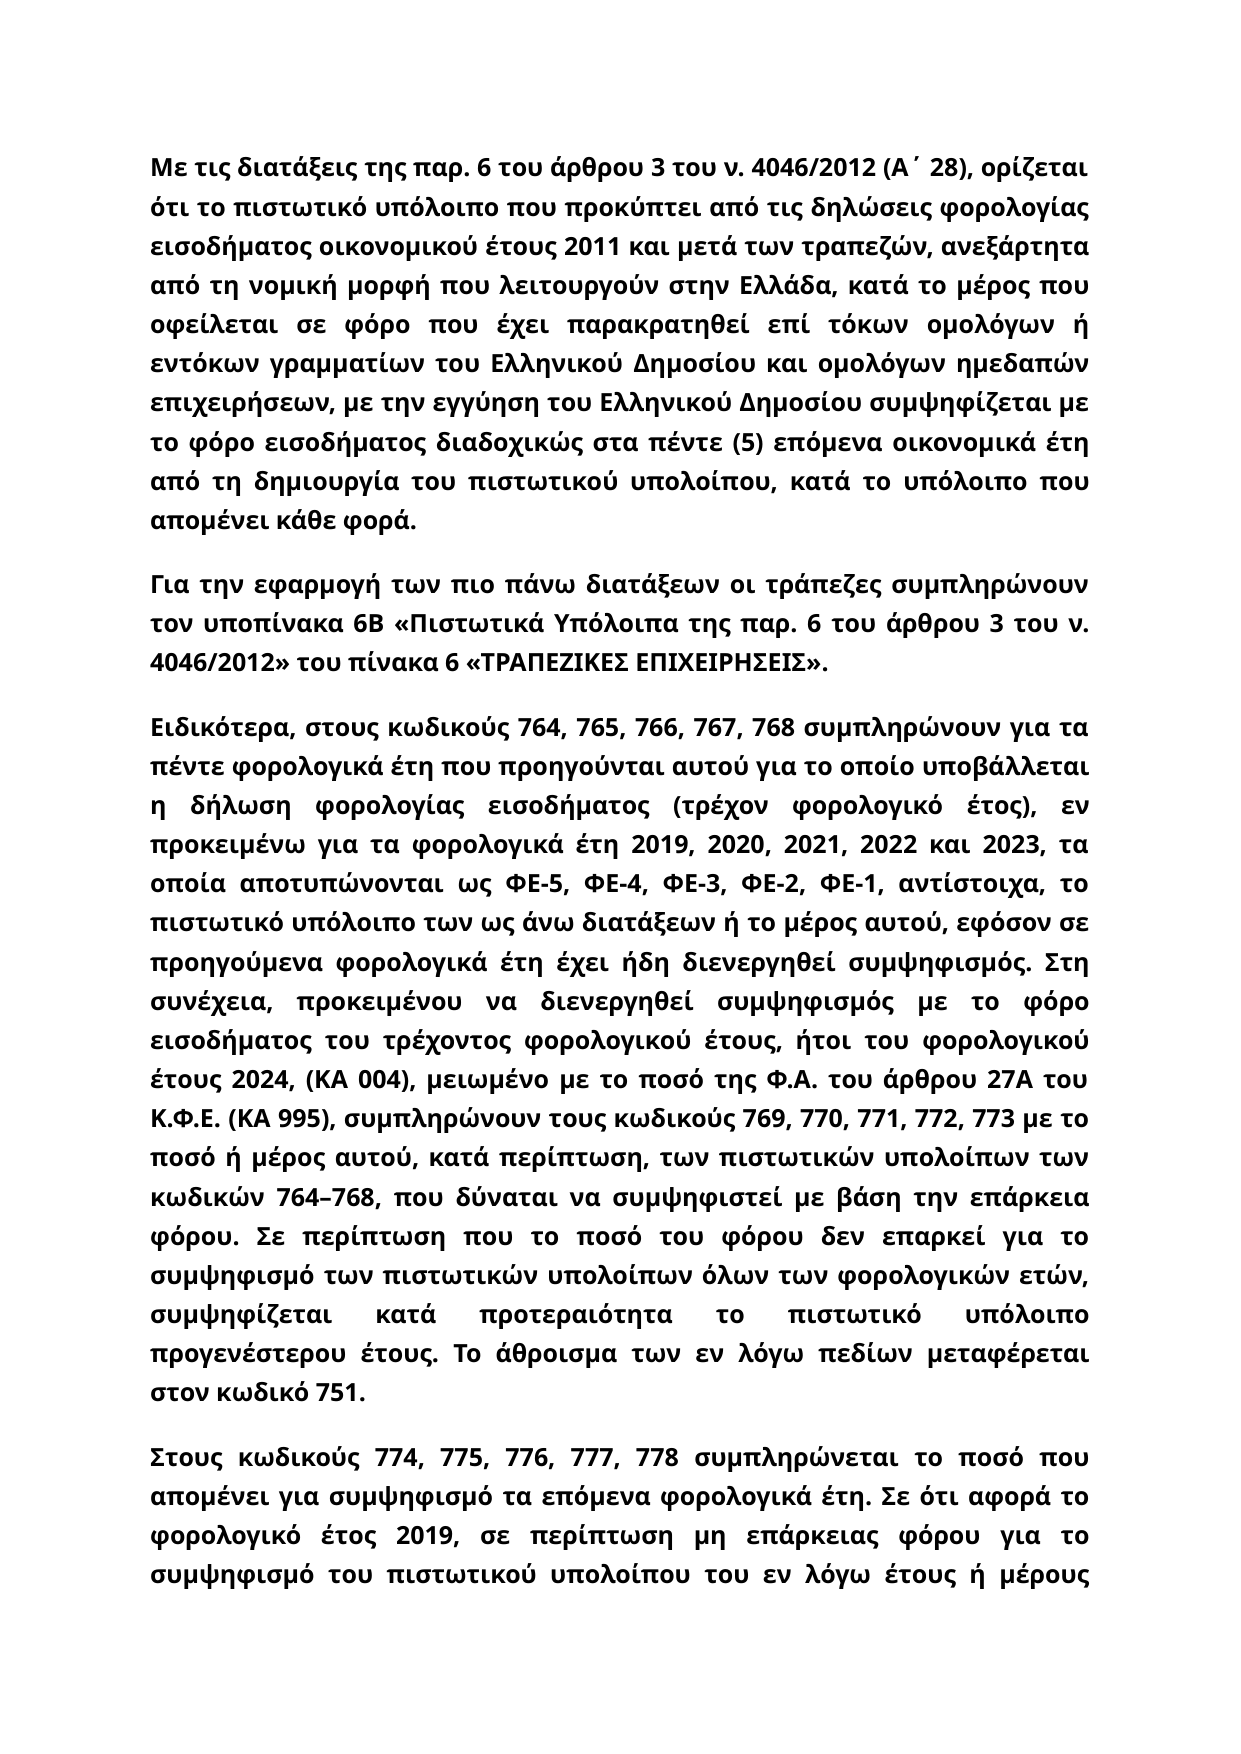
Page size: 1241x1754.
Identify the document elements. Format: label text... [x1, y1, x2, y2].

text Με τις διατάξεις της παρ. 6 του άρθρου 3 του ν. 4046/2012 (Α΄ 28), ορίζεται ότι το πιστωτικό υπόλοιπο που προκύπτει από τις δηλώσεις φορολογίας εισοδήματος οικονομικού έτους 2011 και μετά των τραπεζών, ανεξάρτητα από τη νομική μορφή που λειτουργούν στην Ελλάδα, κατά το μέρος που οφείλεται σε φόρο που έχει παρακρατηθεί επί τόκων ομολόγων ή εντόκων γραμματίων του Ελληνικού Δημοσίου και ομολόγων ημεδαπών επιχειρήσεων, με την εγγύηση του Ελληνικού Δημοσίου συμψηφίζεται με το φόρο εισοδήματος διαδοχικώς στα πέντε (5) επόμενα οικονομικά έτη από τη δημιουργία του πιστωτικού υπολοίπου, κατά το υπόλοιπο που απομένει κάθε φορά. [150, 150, 1090, 537]
text Ειδικότερα, στους κωδικούς 764, 765, 766, 767, 768 συμπληρώνουν για τα πέντε φορολογικά έτη που προηγούνται αυτού για το οποίο υποβάλλεται η δήλωση φορολογίας εισοδήματος (τρέχον φορολογικό έτος), εν προκειμένω για τα φορολογικά έτη 2019, 2020, 2021, 2022 και 2023, τα οποία αποτυπώνονται ως ΦΕ-5, ΦΕ-4, ΦΕ-3, ΦΕ-2, ΦΕ-1, αντίστοιχα, το πιστωτικό υπόλοιπο των ως άνω διατάξεων ή το μέρος αυτού, εφόσον σε προηγούμενα φορολογικά έτη έχει ήδη διενεργηθεί συμψηφισμός. Στη συνέχεια, προκειμένου να διενεργηθεί συμψηφισμός με το φόρο εισοδήματος του τρέχοντος φορολογικού έτους, ήτοι του φορολογικού έτους 2024, (ΚΑ 004), μειωμένο με το ποσό της Φ.Α. του άρθρου 27Α του Κ.Φ.Ε. (ΚΑ 995), συμπληρώνουν τους κωδικούς 769, 770, 771, 772, 773 με το ποσό ή μέρος αυτού, κατά περίπτωση, των πιστωτικών υπολοίπων των κωδικών 764–768, που δύναται να συμψηφιστεί με βάση την επάρκεια φόρου. Σε περίπτωση που το ποσό του φόρου δεν επαρκεί για το συμψηφισμό των πιστωτικών υπολοίπων όλων των φορολογικών ετών, συμψηφίζεται κατά προτεραιότητα το πιστωτικό υπόλοιπο προγενέστερου έτους. Το άθροισμα των εν λόγω πεδίων μεταφέρεται στον κωδικό 751. [150, 709, 1090, 1409]
text Για την εφαρμογή των πιο πάνω διατάξεων οι τράπεζες συμπληρώνουν τον υποπίνακα 6Β «Πιστωτικά Υπόλοιπα της παρ. 6 του άρθρου 3 του ν. 4046/2012» του πίνακα 6 «ΤΡΑΠΕΖΙΚΕΣ ΕΠΙΧΕΙΡΗΣΕΙΣ». [150, 567, 1090, 679]
text Στους κωδικούς 774, 775, 776, 777, 778 συμπληρώνεται το ποσό που απομένει για συμψηφισμό τα επόμενα φορολογικά έτη. Σε ότι αφορά το φορολογικό έτος 2019, σε περίπτωση μη επάρκειας φόρου για το συμψηφισμό του πιστωτικού υπολοίπου του εν λόγω έτους ή μέρους [150, 1439, 1090, 1591]
